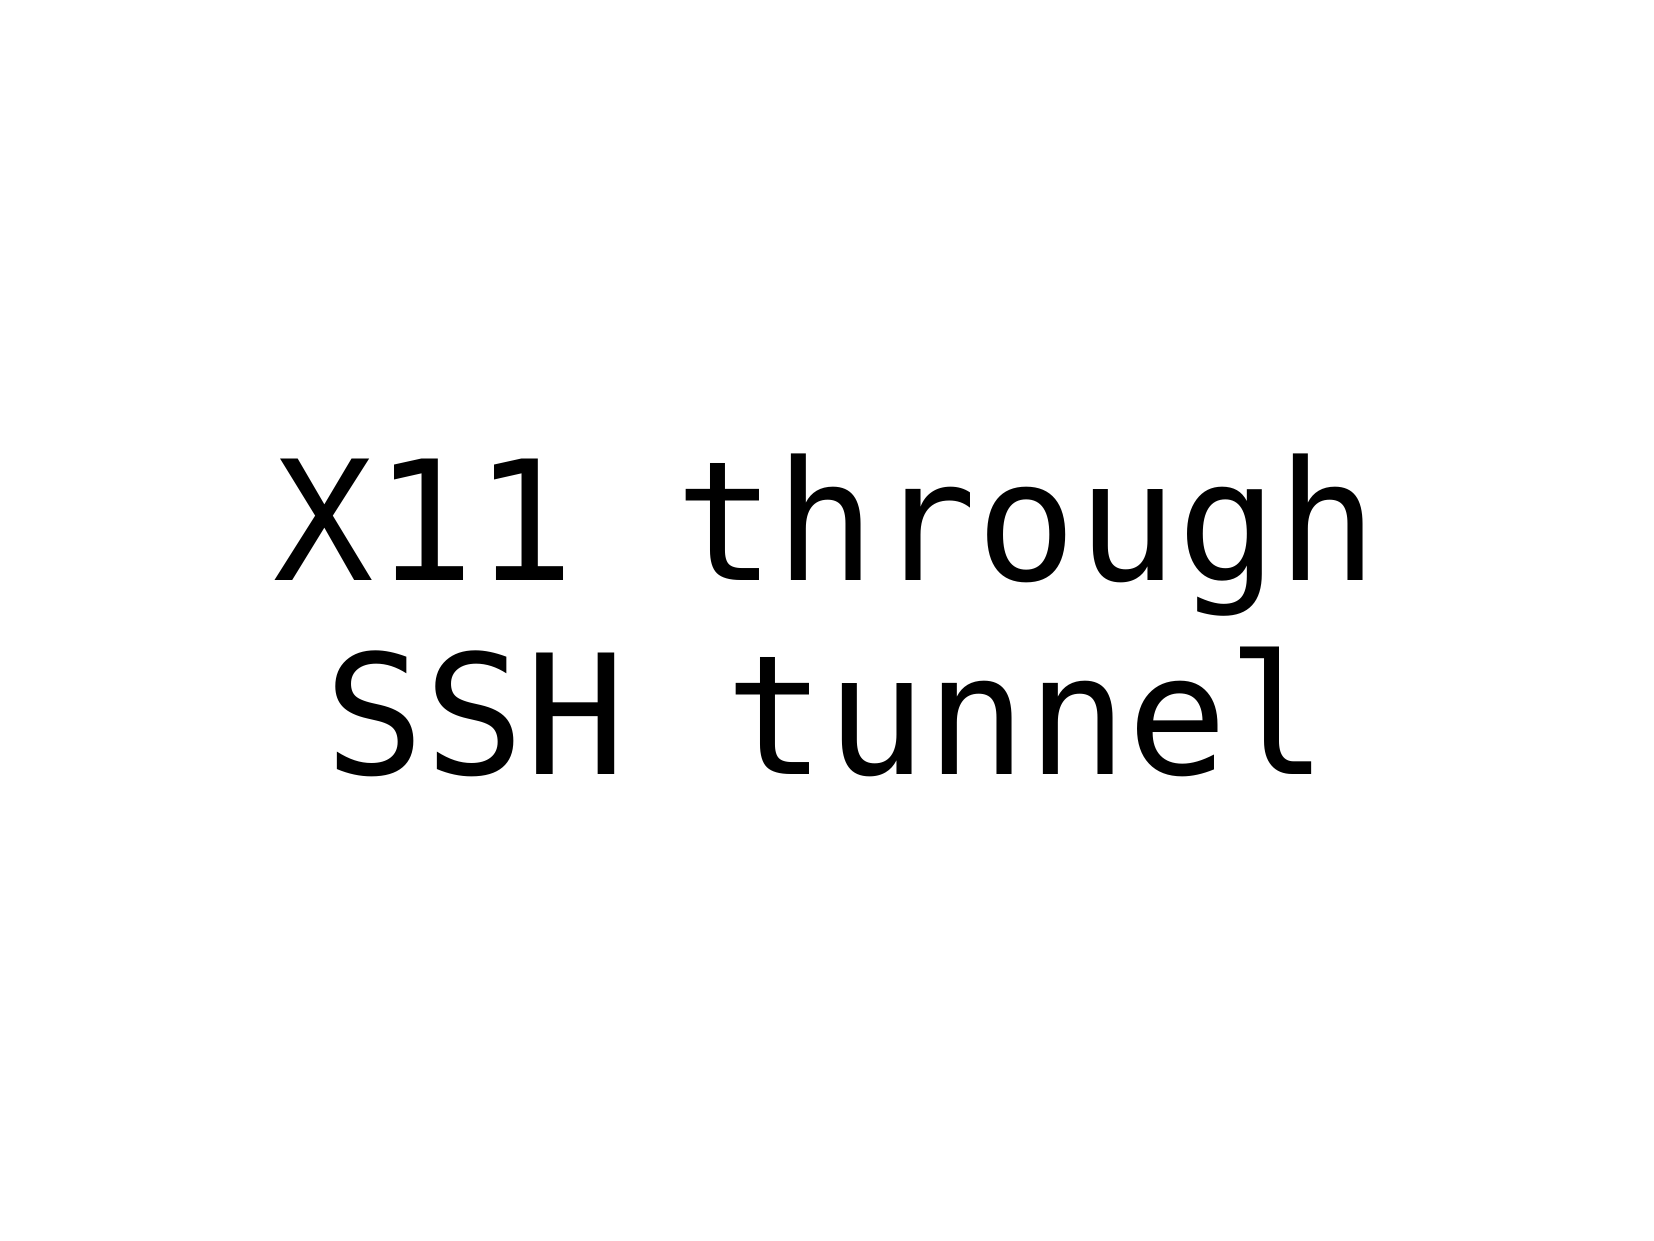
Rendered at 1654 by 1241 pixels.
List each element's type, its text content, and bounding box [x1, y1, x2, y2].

title X11 through SSH tunnel [82, 426, 1571, 815]
